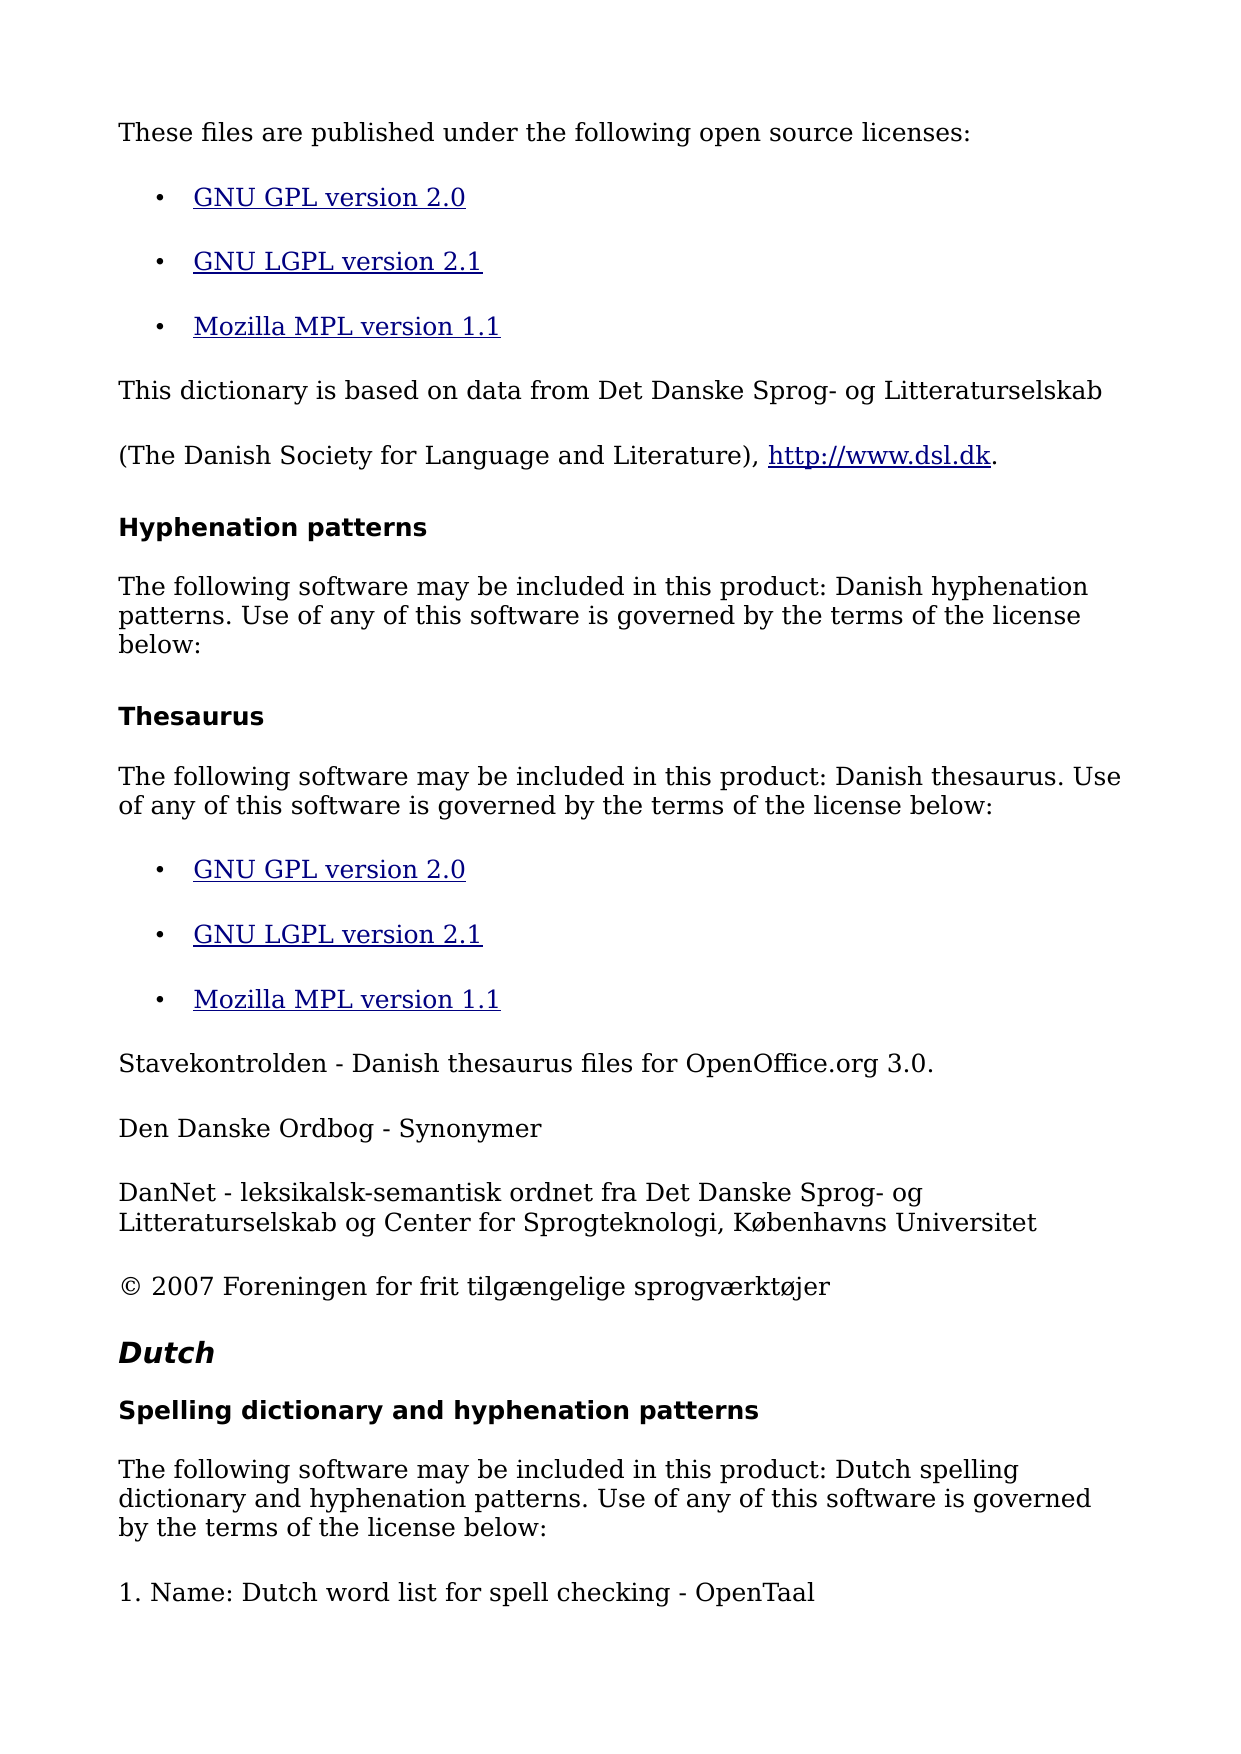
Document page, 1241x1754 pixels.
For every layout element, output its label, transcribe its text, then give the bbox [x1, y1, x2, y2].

text The following software may be included in this product: Dutch spelling dictionary and hyphenation patterns. Use of any of this software is governed by the terms of the license below: [118, 1455, 1122, 1543]
subtitle Hyphenation patterns [118, 513, 1122, 542]
list GNU LGPL version 2.1 [156, 247, 1122, 276]
text Den Danske Ordbog - Synonymer [118, 1114, 1122, 1143]
list GNU GPL version 2.0 [156, 856, 1122, 885]
text Stavekontrolden - Danish thesaurus files for OpenOffice.org 3.0. [118, 1049, 1122, 1078]
list GNU GPL version 2.0 [156, 183, 1122, 212]
list Mozilla MPL version 1.1 [156, 312, 1122, 341]
text (The Danish Society for Language and Literature), http://www.dsl.dk. [118, 441, 1122, 470]
text © 2007 Foreningen for frit tilgængelige sprogværktøjer [118, 1272, 1122, 1301]
text These files are published under the following open source licenses: [118, 118, 1122, 147]
subtitle Thesaurus [118, 702, 1122, 732]
list Mozilla MPL version 1.1 [156, 985, 1122, 1014]
text 1. Name: Dutch word list for spell checking - OpenTaal [118, 1578, 1122, 1607]
text The following software may be included in this product: Danish thesaurus. Use of any of this software is governed by the terms of the license below: [118, 762, 1122, 820]
list GNU LGPL version 2.1 [156, 920, 1122, 949]
subtitle Dutch [118, 1337, 1122, 1371]
subtitle Spelling dictionary and hyphenation patterns [118, 1396, 1122, 1425]
text DanNet - leksikalsk-semantisk ordnet fra Det Danske Sprog- og Litteraturselskab og Center for Sprogteknologi, Københavns Universitet [118, 1178, 1122, 1237]
text This dictionary is based on data from Det Danske Sprog- og Litteraturselskab [118, 376, 1122, 406]
text The following software may be included in this product: Danish hyphenation patterns. Use of any of this software is governed by the terms of the license below: [118, 572, 1122, 660]
